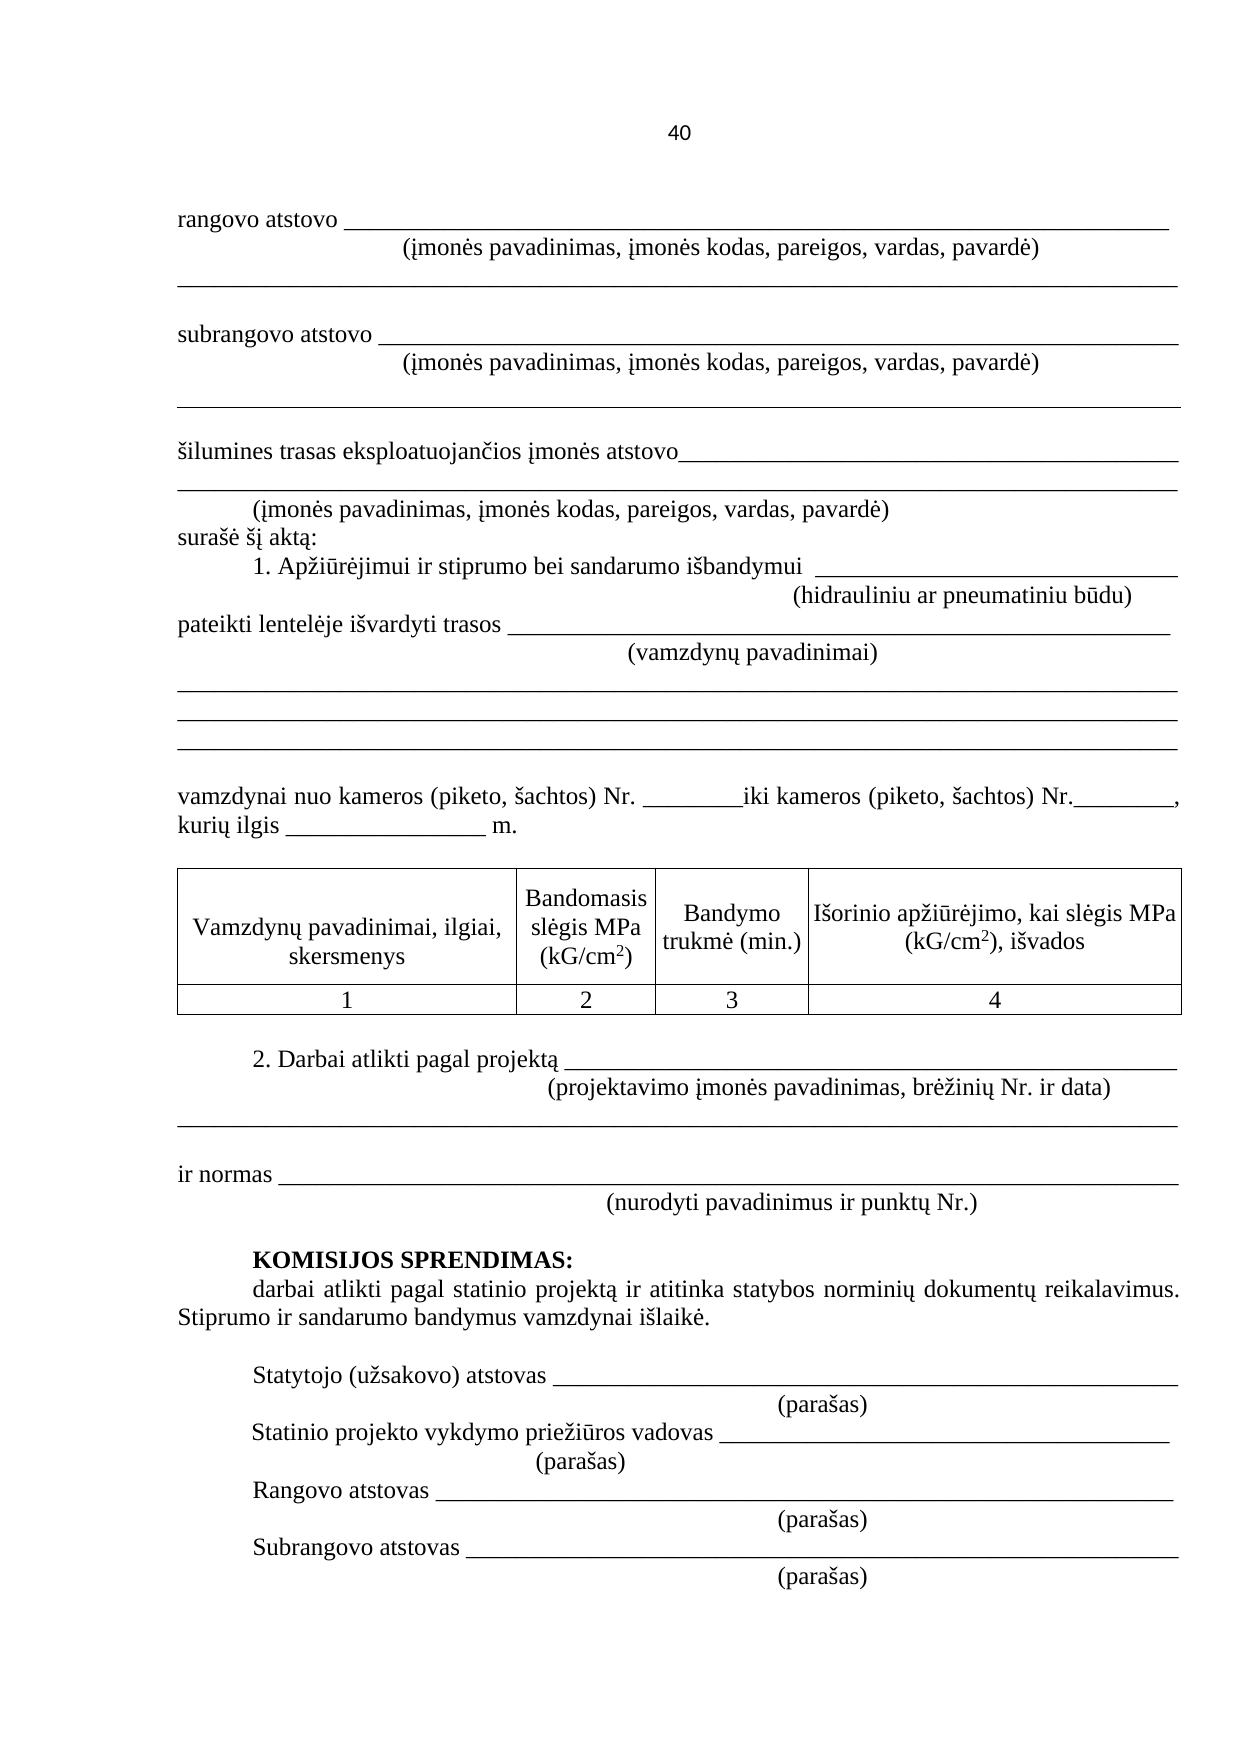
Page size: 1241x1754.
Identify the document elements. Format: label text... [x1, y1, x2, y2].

text ________________________________________________________________________________ [177, 465, 1181, 494]
text (įmonės pavadinimas, įmonės kodas, pareigos, vardas, pavardė) [177, 494, 1181, 522]
text Rangovo atstovas ___________________________________________________________ [177, 1475, 1181, 1504]
table_header Vamzdynų pavadinimai, ilgiai, skersmenys [178, 869, 516, 984]
text vamzdynai nuo kameros (piketo, šachtos) Nr. ________iki kameros (piketo, šachtos) Nr.________, kurių ilgis ________________ m. [177, 781, 1181, 839]
table_header Išorinio apžiūrėjimo, kai slėgis MPa (kG/cm2), išvados [809, 869, 1181, 984]
table_cell 1 [512, 985, 516, 1014]
table_header Bandomasis slėgis MPa (kG/cm2) [517, 869, 655, 984]
text (vamzdynų pavadinimai) [552, 637, 1181, 666]
table_header Bandymo trukmė (min.) [656, 869, 808, 984]
text (projektavimo įmonės pavadinimas, brėžinių Nr. ir data) [477, 1072, 1181, 1101]
text 1. Apžiūrėjimui ir stiprumo bei sandarumo išbandymui _____________________________ [177, 551, 1181, 580]
table_cell 2 [517, 985, 521, 1014]
text (parašas) [177, 1446, 1181, 1475]
text pateikti lentelėje išvardyti trasos _____________________________________________________ [177, 609, 1181, 637]
text ________________________________________________________________________________ [177, 695, 1181, 724]
text (įmonės pavadinimas, įmonės kodas, pareigos, vardas, pavardė) [402, 232, 1181, 261]
text (hidrauliniu ar pneumatiniu būdu) [702, 580, 1181, 609]
text (parašas) [745, 1561, 1181, 1590]
text ________________________________________________________________________________ [177, 1101, 1181, 1130]
text surašė šį aktą: [177, 522, 1181, 551]
text subrangovo atstovo ________________________________________________________________ [177, 319, 1181, 347]
text Statinio projekto vykdymo priežiūros vadovas ____________________________________ [177, 1417, 1181, 1446]
text ir normas ________________________________________________________________________ [177, 1159, 1181, 1187]
text Statytojo (užsakovo) atstovas __________________________________________________ [177, 1360, 1181, 1389]
table_cell 3 [804, 985, 808, 1014]
text (nurodyti pavadinimus ir punktų Nr.) [402, 1187, 1181, 1216]
text ________________________________________________________________________________ [177, 724, 1181, 752]
text KOMISIJOS SPRENDIMAS: [177, 1245, 1181, 1274]
table_cell 4 [1177, 985, 1181, 1014]
text šilumines trasas eksploatuojančios įmonės atstovo________________________________________ [177, 436, 1181, 465]
text darbai atlikti pagal statinio projektą ir atitinka statybos norminių dokumentų reikalavimus. Stiprumo ir sandarumo bandymus vamzdynai išlaikė. [177, 1274, 1181, 1331]
table_cell 2 [651, 985, 655, 1014]
text ________________________________________________________________________________ [177, 666, 1181, 695]
text (parašas) [745, 1389, 1181, 1417]
text Subrangovo atstovas _________________________________________________________ [177, 1532, 1181, 1561]
text 2. Darbai atlikti pagal projektą _________________________________________________ [177, 1044, 1181, 1072]
text (įmonės pavadinimas, įmonės kodas, pareigos, vardas, pavardė) [402, 347, 1181, 376]
text rangovo atstovo __________________________________________________________________ [177, 204, 1181, 232]
text (parašas) [745, 1504, 1181, 1532]
text ________________________________________________________________________________ [177, 261, 1181, 290]
